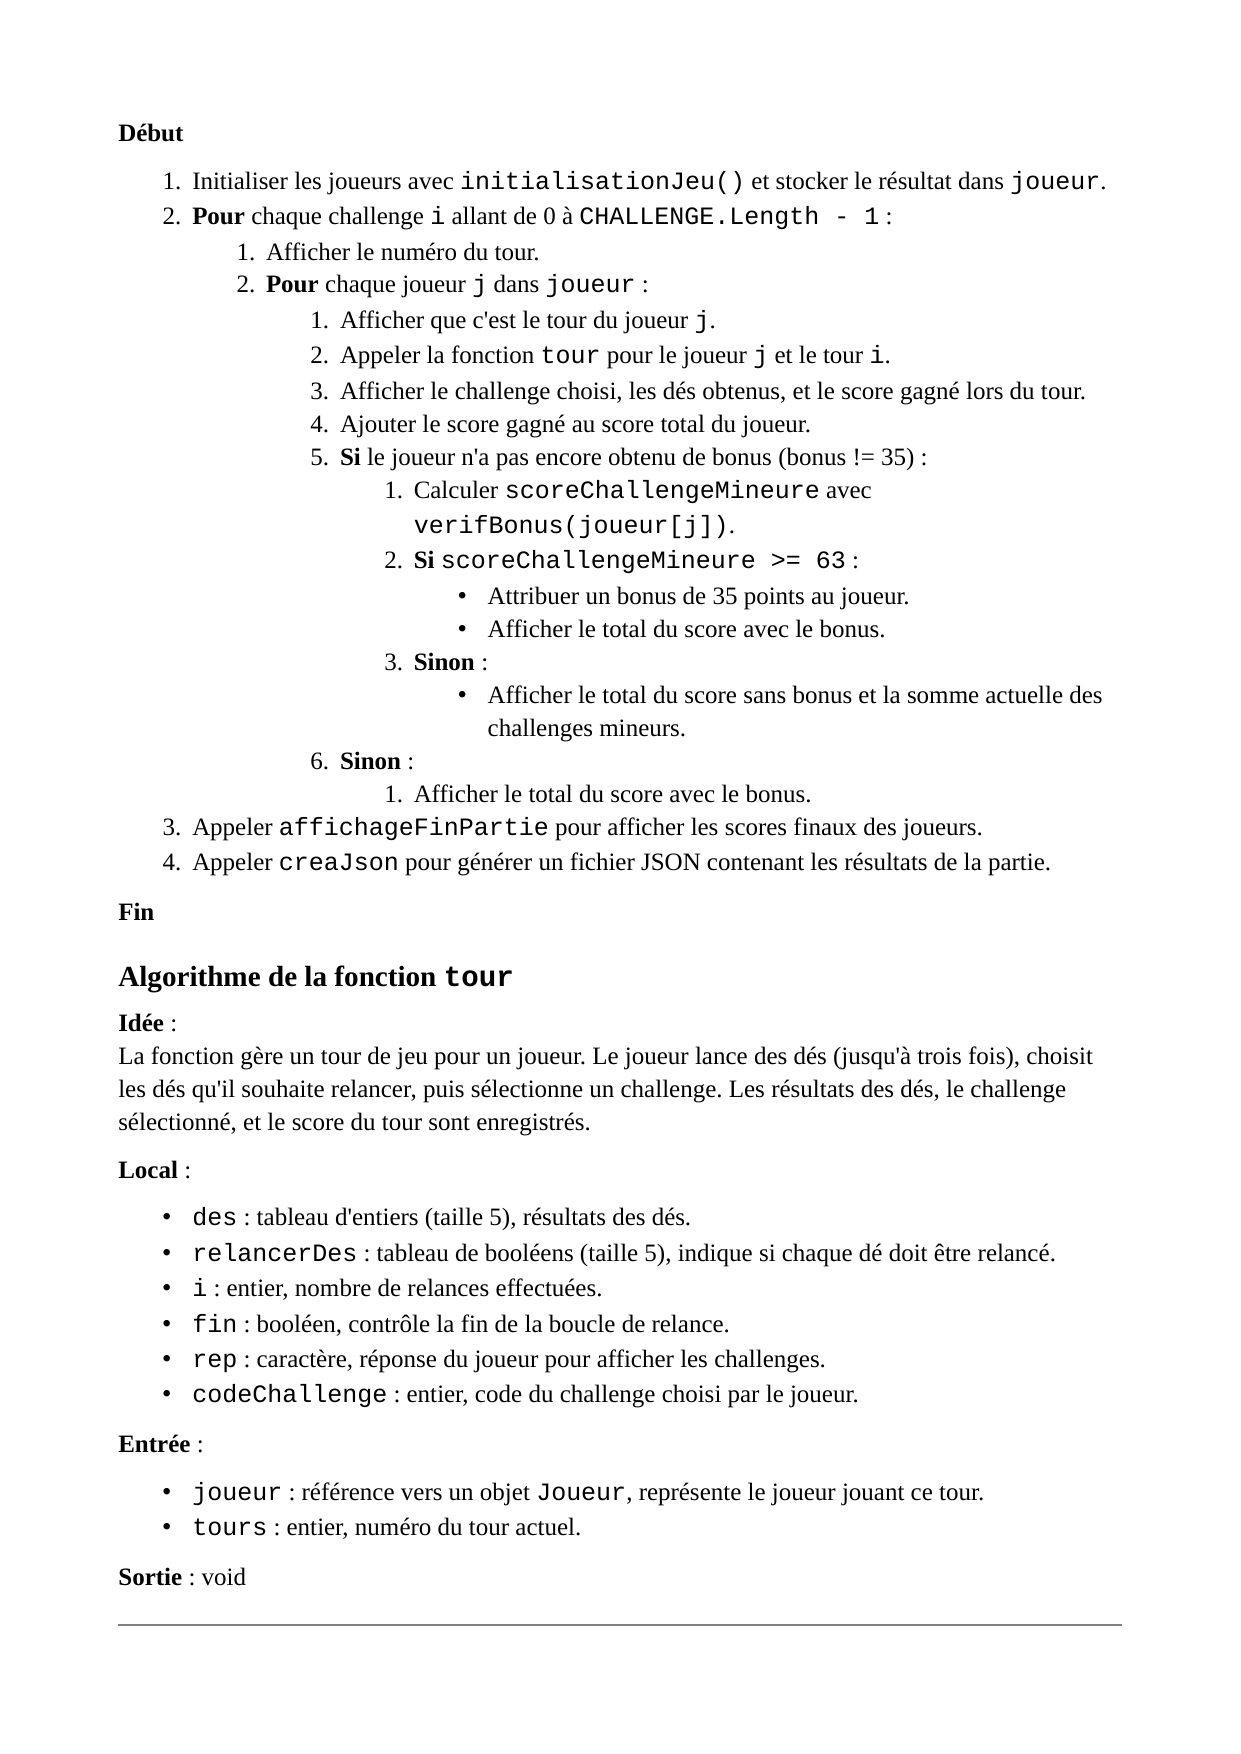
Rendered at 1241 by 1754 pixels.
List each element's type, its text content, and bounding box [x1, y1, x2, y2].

list Appeler affichageFinPartie pour afficher les scores finaux des joueurs. [162, 812, 1122, 843]
list codeChallenge : entier, code du challenge choisi par le joueur. [162, 1379, 1122, 1410]
text Local : [118, 1155, 1122, 1183]
list Appeler la fonction tour pour le joueur j et le tour i. [310, 340, 1122, 371]
subtitle Algorithme de la fonction tour [118, 959, 1122, 996]
list Appeler creaJson pour générer un fichier JSON contenant les résultats de la partie. [162, 847, 1122, 878]
list Sinon : [310, 746, 1122, 775]
text Idée : La fonction gère un tour de jeu pour un joueur. Le joueur lance des dés (jusqu'à trois fois), choisit les dés qu'il souhaite relancer, puis sélectionne un challenge. Les résultats des dés, le challenge sélectionné, et le score du tour sont enregistrés. [118, 1008, 1122, 1136]
text Entrée : [118, 1429, 1122, 1458]
list Afficher le challenge choisi, les dés obtenus, et le score gagné lors du tour. [310, 376, 1122, 404]
list des : tableau d'entiers (taille 5), résultats des dés. [162, 1202, 1122, 1233]
list Attribuer un bonus de 35 points au joueur. [458, 581, 1122, 609]
list Pour chaque challenge i allant de 0 à CHALLENGE.Length - 1 : [162, 201, 1122, 232]
list fin : booléen, contrôle la fin de la boucle de relance. [162, 1309, 1122, 1339]
list Ajouter le score gagné au score total du joueur. [310, 409, 1122, 438]
list Afficher le total du score sans bonus et la somme actuelle des challenges mineurs. [458, 680, 1122, 742]
text Sortie : void [118, 1562, 1122, 1591]
list Initialiser les joueurs avec initialisationJeu() et stocker le résultat dans joueur. [162, 166, 1122, 197]
list Pour chaque joueur j dans joueur : [236, 269, 1122, 300]
list Calculer scoreChallengeMineure avec verifBonus(joueur[j]). [384, 475, 1122, 541]
list Si le joueur n'a pas encore obtenu de bonus (bonus != 35) : [310, 442, 1122, 471]
list Afficher le numéro du tour. [236, 237, 1122, 265]
list joueur : référence vers un objet Joueur, représente le joueur jouant ce tour. [162, 1477, 1122, 1508]
list Afficher le total du score avec le bonus. [458, 614, 1122, 643]
list relancerDes : tableau de booléens (taille 5), indique si chaque dé doit être relancé. [162, 1238, 1122, 1269]
list i : entier, nombre de relances effectuées. [162, 1273, 1122, 1304]
list rep : caractère, réponse du joueur pour afficher les challenges. [162, 1344, 1122, 1375]
list tours : entier, numéro du tour actuel. [162, 1512, 1122, 1543]
list Afficher le total du score avec le bonus. [384, 779, 1122, 808]
text Fin [118, 897, 1122, 926]
list Afficher que c'est le tour du joueur j. [310, 305, 1122, 336]
list Si scoreChallengeMineure >= 63 : [384, 545, 1122, 576]
text Début [118, 118, 1122, 147]
list Sinon : [384, 647, 1122, 676]
